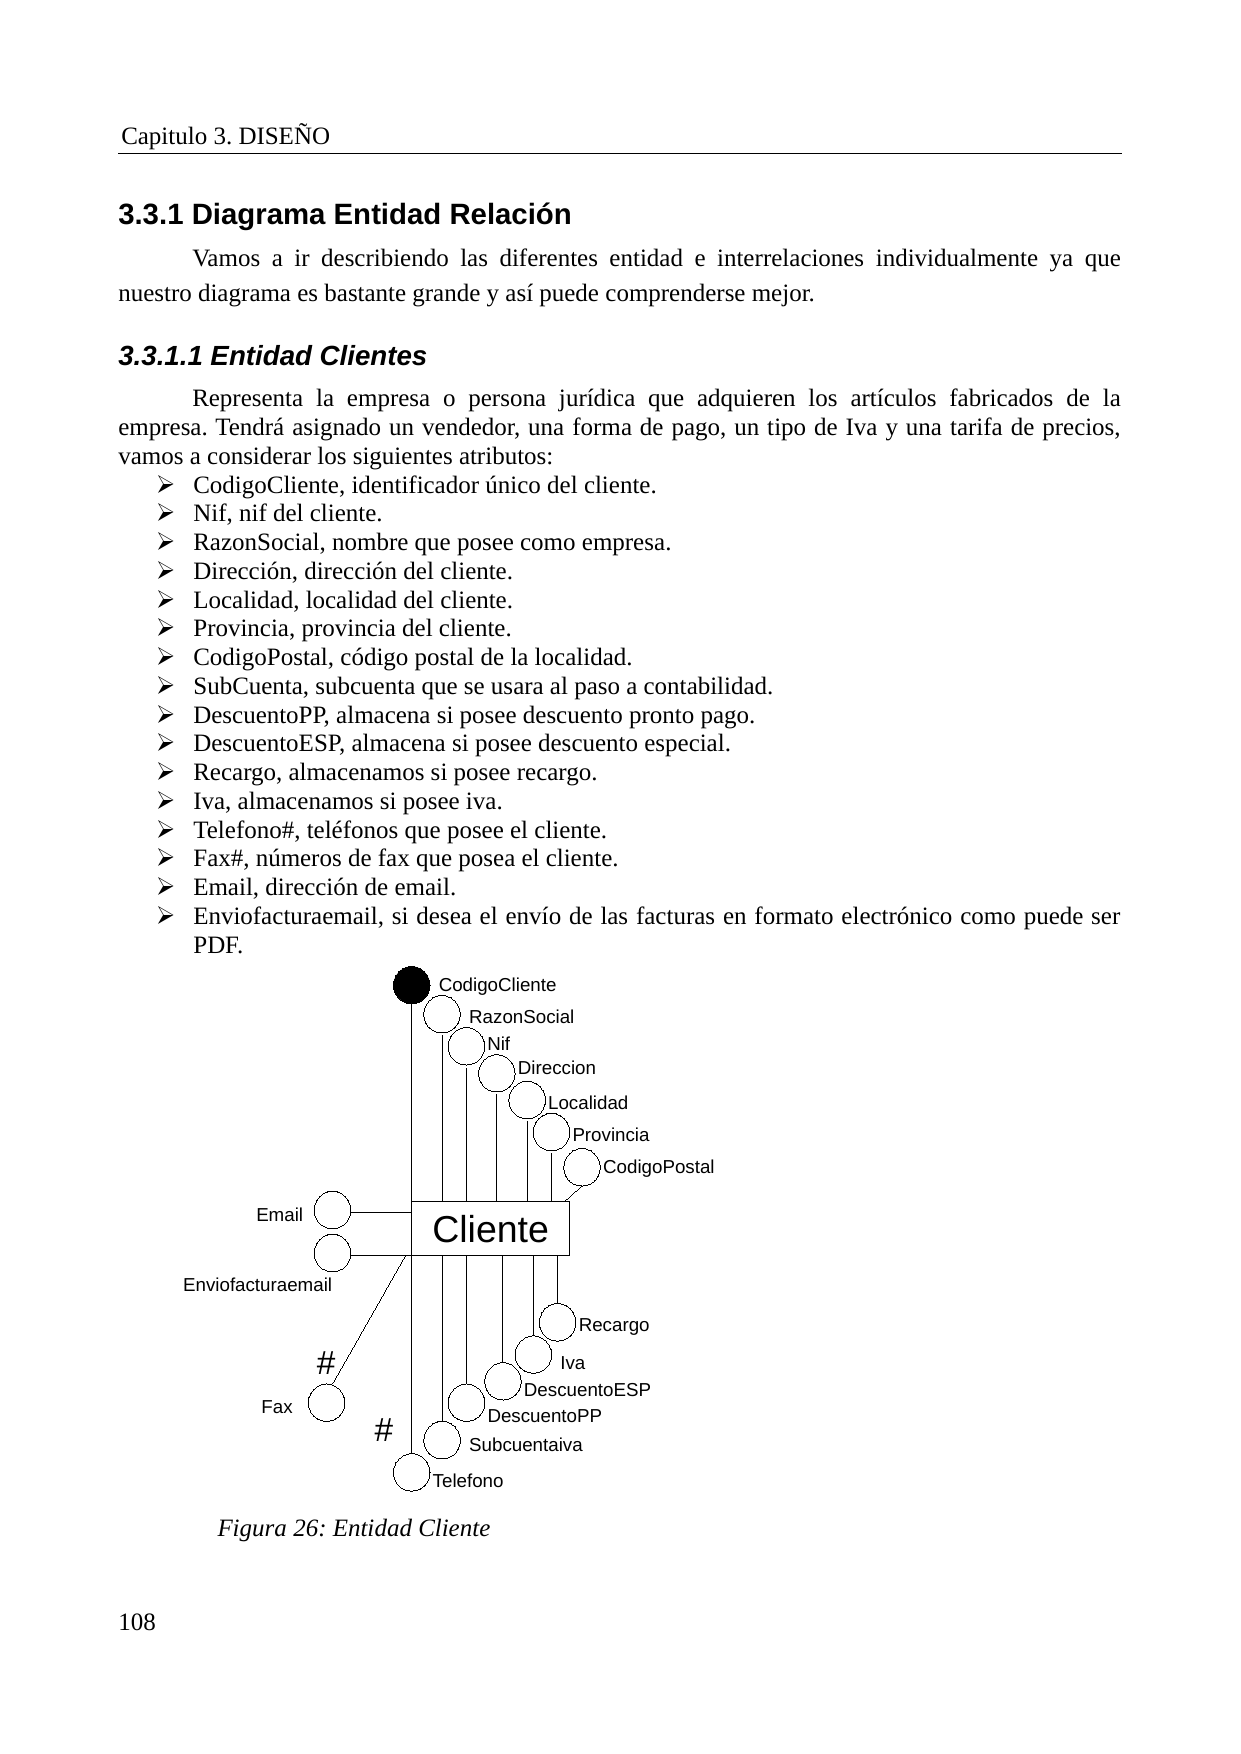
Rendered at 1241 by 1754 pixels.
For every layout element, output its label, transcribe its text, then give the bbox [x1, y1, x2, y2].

list Provincia, provincia del cliente. [156, 613, 1122, 642]
subtitle 3.3.1.1 Entidad Clientes [118, 339, 1122, 371]
list Figura 26: Entidad Cliente [217, 968, 790, 1542]
subtitle 3.3.1 Diagrama Entidad Relación [118, 197, 1122, 231]
list SubCuenta, subcuenta que se usara al paso a contabilidad. [156, 671, 1122, 700]
list CodigoPostal, código postal de la localidad. [156, 642, 1122, 671]
list Fax#, números de fax que posea el cliente. [156, 843, 1122, 872]
list DescuentoPP, almacena si posee descuento pronto pago. [156, 700, 1122, 728]
list Dirección, dirección del cliente. [156, 556, 1122, 585]
list Recargo, almacenamos si posee recargo. [156, 757, 1122, 786]
list Localidad, localidad del cliente. [156, 585, 1122, 613]
list Email, dirección de email. [156, 872, 1122, 901]
list Enviofacturaemail, si desea el envío de las facturas en formato electrónico como puede ser PDF. [156, 901, 1122, 968]
list RazonSocial, nombre que posee como empresa. [156, 527, 1122, 556]
text Representa la empresa o persona jurídica que adquieren los artículos fabricados de la empresa. Tendrá asignado un vendedor, una forma de pago, un tipo de Iva y una tarifa de precios, vamos a considerar los siguientes atributos: [118, 383, 1122, 470]
list Nif, nif del cliente. [156, 498, 1122, 527]
text Vamos a ir describiendo las diferentes entidad e interrelaciones individualmente ya que nuestro diagrama es bastante grande y así puede comprenderse mejor. [118, 243, 1122, 306]
list CodigoCliente, identificador único del cliente. [156, 470, 1122, 498]
list DescuentoESP, almacena si posee descuento especial. [156, 728, 1122, 757]
list Iva, almacenamos si posee iva. [156, 786, 1122, 815]
list Telefono#, teléfonos que posee el cliente. [156, 815, 1122, 843]
